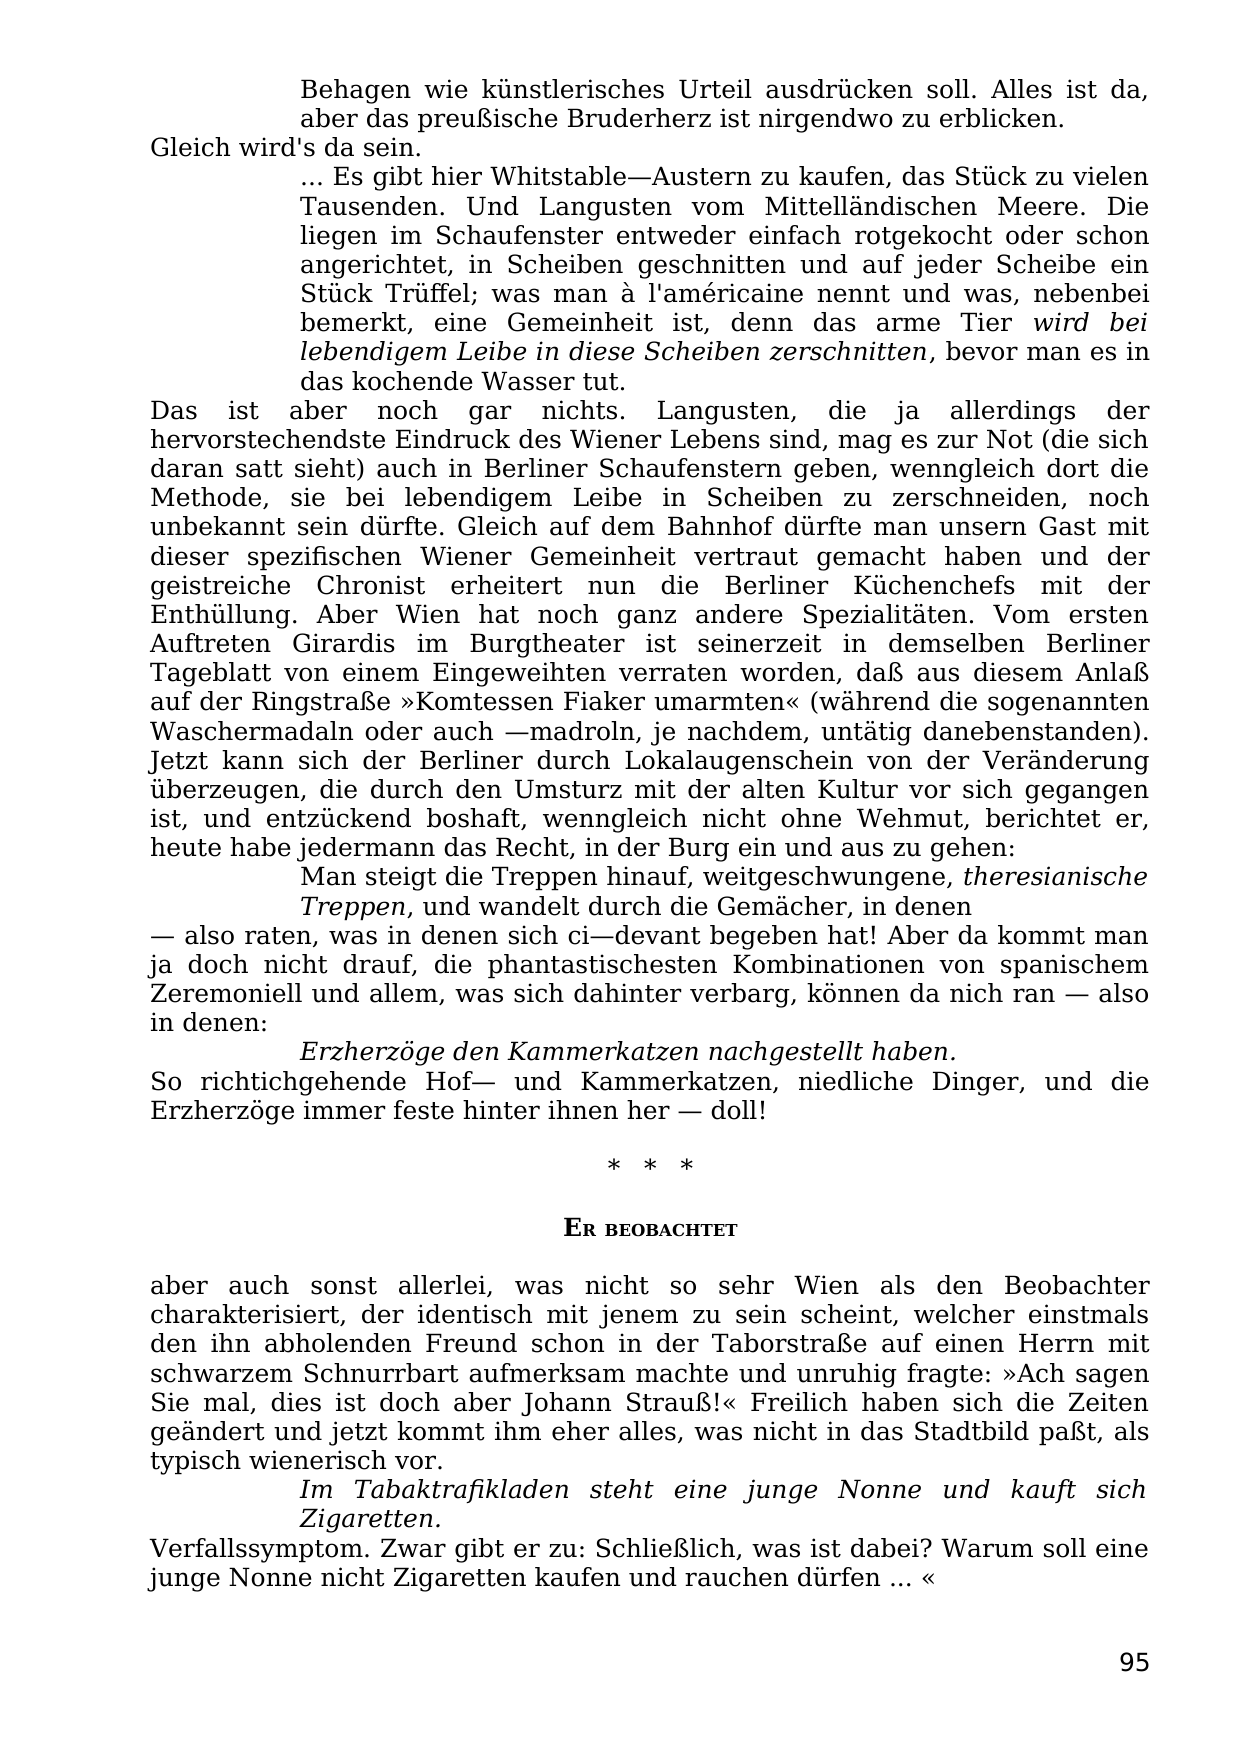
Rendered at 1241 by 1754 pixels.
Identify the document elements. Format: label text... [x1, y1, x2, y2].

text Das ist aber noch gar nichts. Langusten, die ja allerdings der hervorstechendste Eindruck des Wiener Lebens sind, mag es zur Not (die sich daran satt sieht) auch in Berliner Schaufenstern geben, wenngleich dort die Methode, sie bei lebendigem Leibe in Scheiben zu zerschneiden, noch unbekannt sein dürfte. Gleich auf dem Bahnhof dürfte man unsern Gast mit dieser spezifischen Wiener Gemeinheit vertraut gemacht haben und der geistreiche Chronist erheitert nun die Berliner Küchenchefs mit der Enthüllung. Aber Wien hat noch ganz andere Spezialitäten. Vom ersten Auftreten Girardis im Burgtheater ist seinerzeit in demselben Berliner Tageblatt von einem Eingeweihten verraten worden, daß aus diesem Anlaß auf der Ringstraße »Komtessen Fiaker umarmten« (während die sogenannten Waschermadaln oder auch —madroln, je nachdem, untätig danebenstanden). Jetzt kann sich der Berliner durch Lokalaugenschein von der Veränderung überzeugen, die durch den Umsturz mit der alten Kultur vor sich gegangen ist, und entzückend boshaft, wenngleich nicht ohne Wehmut, berichtet er, heute habe jedermann das Recht, in der Burg ein und aus zu gehen: [150, 396, 1151, 862]
text Gleich wird's da sein. [150, 133, 1151, 162]
text Verfallssymptom. Zwar gibt er zu: Schließlich, was ist dabei? Warum soll eine junge Nonne nicht Zigaretten kaufen und rauchen dürfen ... « [150, 1534, 1151, 1592]
text — also raten, was in denen sich ci—devant begeben hat! Aber da kommt man ja doch nicht drauf, die phantastischesten Kombinationen von spanischem Zeremoniell und allem, was sich dahinter verbarg, können da nich ran — also in denen: [150, 921, 1151, 1037]
text aber auch sonst allerlei, was nicht so sehr Wien als den Beobachter charakterisiert, der identisch mit jenem zu sein scheint, welcher einstmals den ihn abholenden Freund schon in der Taborstraße auf einen Herrn mit schwarzem Schnurrbart aufmerksam machte und unruhig fragte: »Ach sagen Sie mal, dies ist doch aber Johann Strauß!« Freilich haben sich die Zeiten geändert und jetzt kommt ihm eher alles, was nicht in das Stadtbild paßt, als typisch wienerisch vor. [150, 1271, 1151, 1475]
text * * * [150, 1154, 1151, 1183]
text ... Es gibt hier Whitstable—Austern zu kaufen, das Stück zu vielen Tausenden. Und Langusten vom Mittelländischen Meere. Die liegen im Schaufenster entweder einfach rotgekocht oder schon angerichtet, in Scheiben geschnitten und auf jeder Scheibe ein Stück Trüffel; was man à l'américaine nennt und was, nebenbei bemerkt, eine Gemeinheit ist, denn das arme Tier wird bei lebendigem Leibe in diese Scheiben zerschnitten, bevor man es in das kochende Wasser tut. [300, 162, 1151, 396]
text Im Tabaktrafikladen steht eine junge Nonne und kauft sich Zigaretten. [300, 1475, 1151, 1534]
text So richtichgehende Hof— und Kammerkatzen, niedliche Dinger, und die Erzherzöge immer feste hinter ihnen her — doll! [150, 1067, 1151, 1125]
text Er beobachtet [150, 1213, 1151, 1242]
text Erzherzöge den Kammerkatzen nachgestellt haben. [300, 1037, 1151, 1067]
text Man steigt die Treppen hinauf, weitgeschwungene, theresianische Treppen, und wandelt durch die Gemächer, in denen [300, 862, 1151, 921]
text Behagen wie künstlerisches Urteil ausdrücken soll. Alles ist da, aber das preußische Bruderherz ist nirgendwo zu erblicken. [300, 75, 1151, 133]
